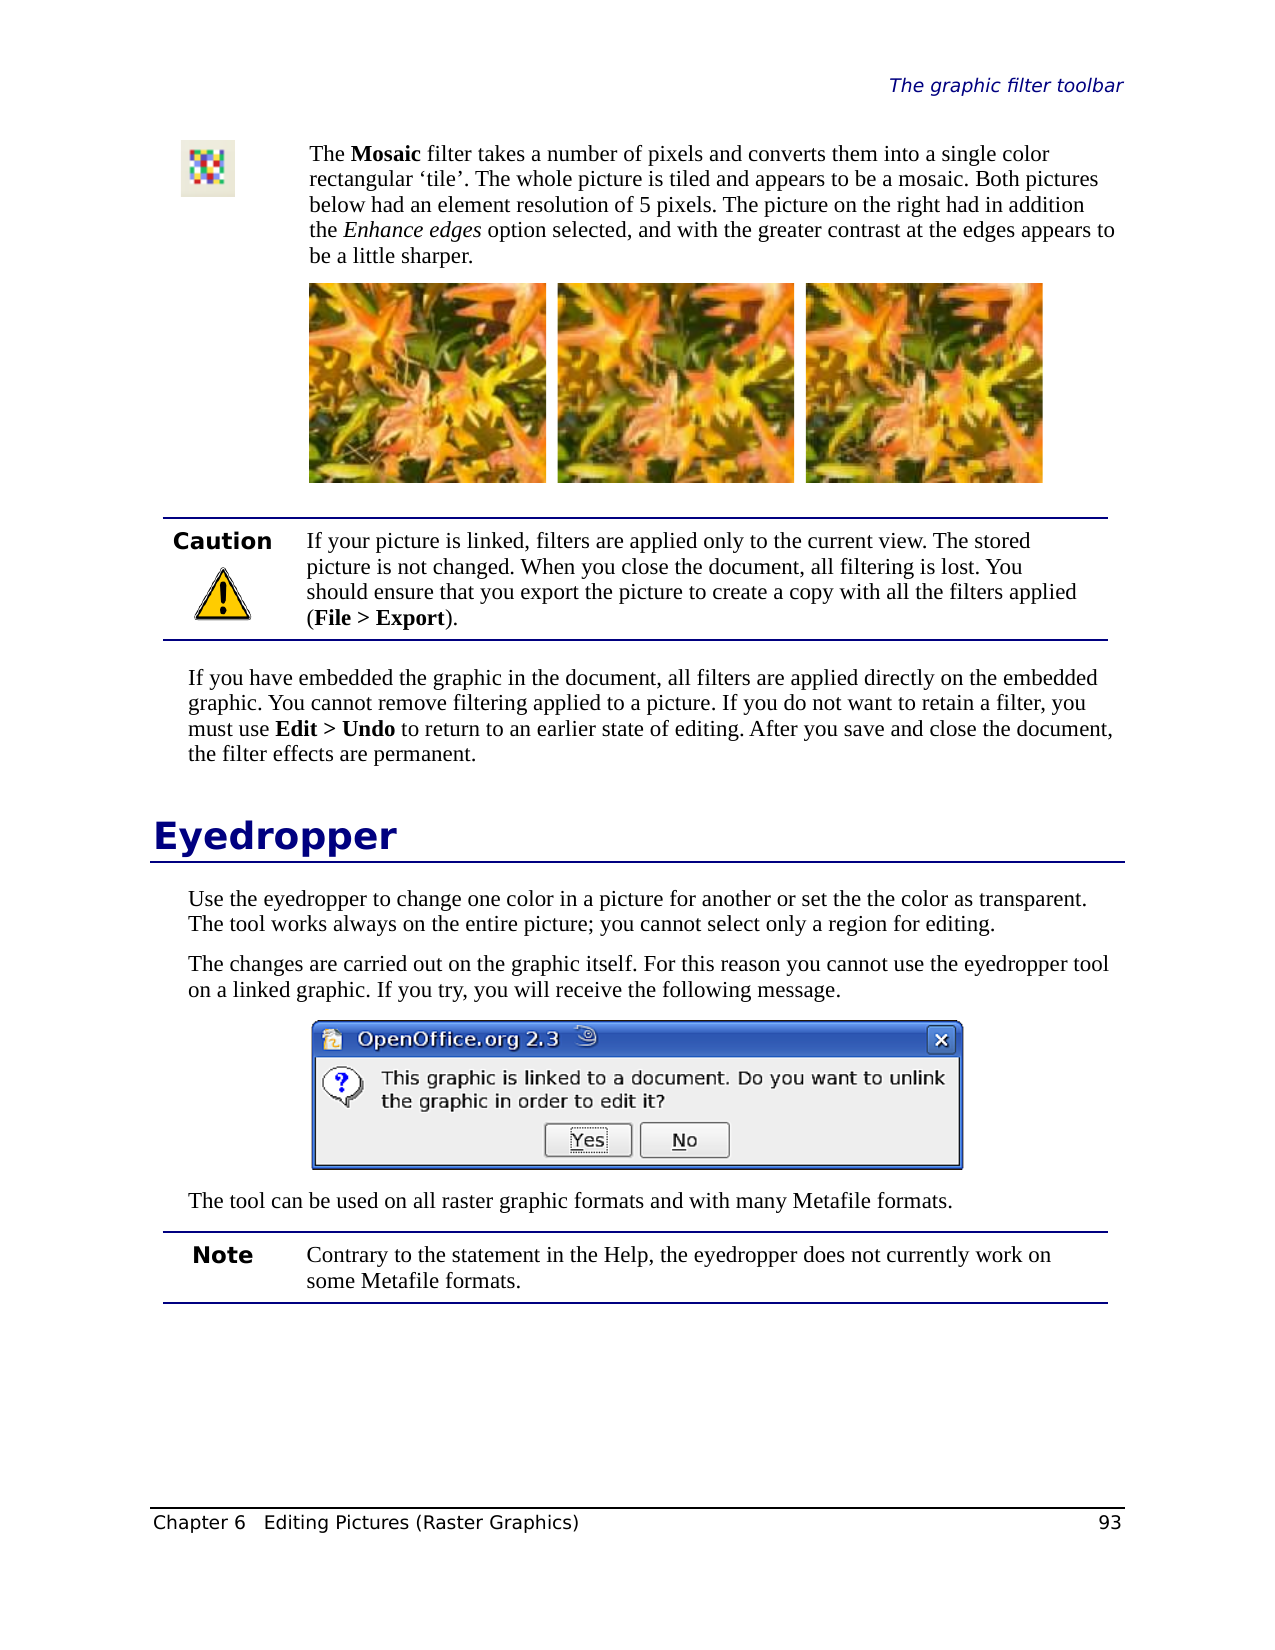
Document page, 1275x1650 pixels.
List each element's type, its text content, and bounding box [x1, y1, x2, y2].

table_cell The Mosaic filter takes a number of pixels and converts them into a single color rectangular ‘tile’. The whole picture is tiled and appears to be a mosaic. Both pictures below had an element resolution of 5 pixels. The picture on the right had in addition the Enhance edges option selected, and with the greater contrast at the edges appears to be a little sharper. [266, 135, 1125, 493]
text The tool can be used on all raster graphic formats and with many Metafile formats. [188, 1188, 1125, 1213]
table_header Note [163, 1233, 283, 1302]
table_header Caution [163, 519, 283, 639]
picture [180, 140, 235, 197]
picture [309, 283, 547, 483]
table_header Contrary to the statement in the Help, the eyedropper does not currently work on some Metafile formats. [283, 1233, 1108, 1302]
subtitle Eyedropper [150, 812, 1125, 861]
picture [311, 1020, 964, 1170]
text If you have embedded the graphic in the document, all filters are applied directly on the embedded graphic. You cannot remove filtering applied to a picture. If you do not want to retain a filter, you must use Edit > Undo to return to an earlier state of editing. After you save and close the document, the filter effects are permanent. [188, 665, 1125, 767]
table_header If your picture is linked, filters are applied only to the current view. The stored picture is not changed. When you close the document, all filtering is lost. You should ensure that you export the picture to create a copy with all the filters applied (File > Export). [283, 519, 1108, 639]
picture [557, 283, 795, 483]
picture [190, 563, 255, 624]
text Use the eyedropper to change one color in a picture for another or set the the color as transparent. The tool works always on the entire picture; you cannot select only a region for editing. [188, 886, 1125, 937]
picture [805, 283, 1043, 483]
table_cell [150, 135, 266, 493]
text The changes are carried out on the graphic itself. For this reason you cannot use the eyedropper tool on a linked graphic. If you try, you will receive the following message. [188, 951, 1125, 1002]
